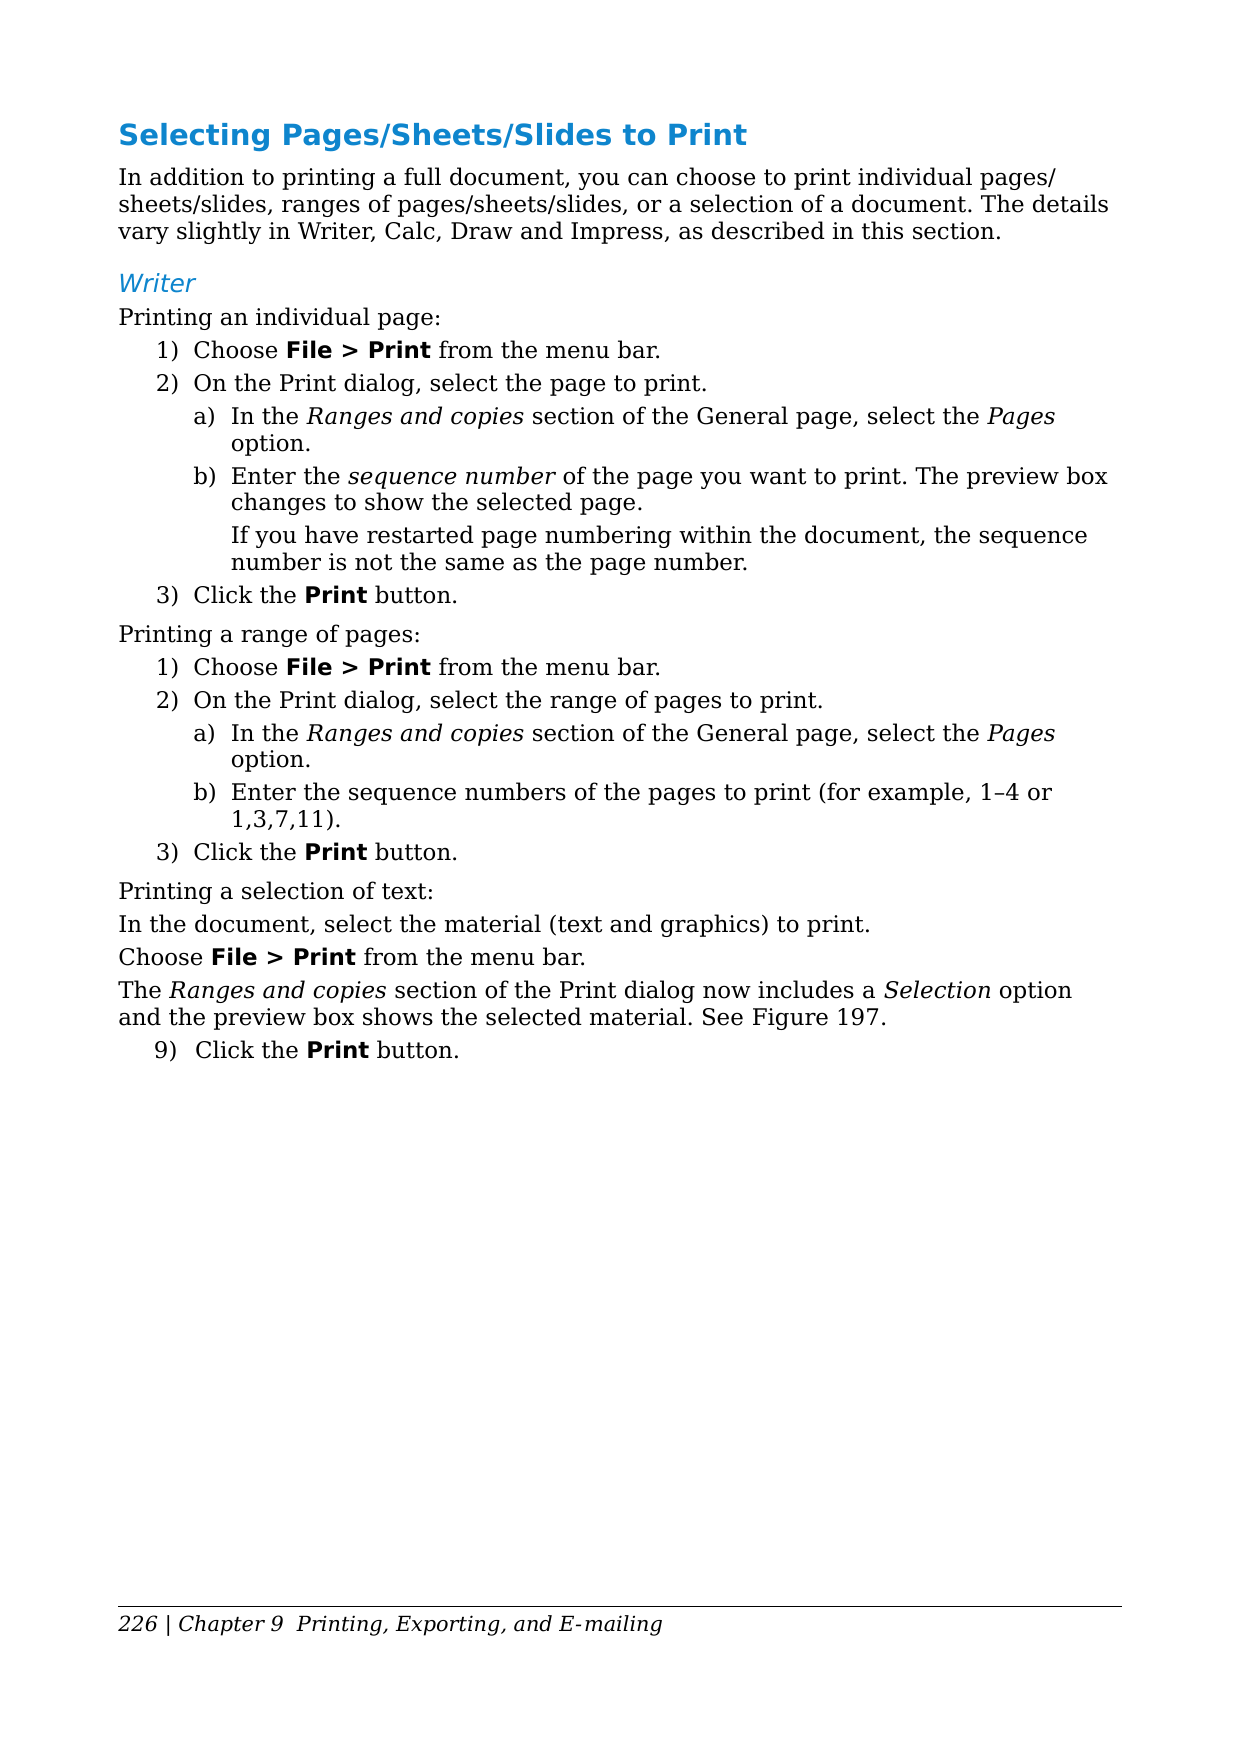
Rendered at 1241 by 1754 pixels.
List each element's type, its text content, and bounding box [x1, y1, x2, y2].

text Choose File > Print from the menu bar. [118, 944, 1122, 971]
list Printing a range of pages: [118, 621, 1122, 648]
list Click the Print button. [177, 1037, 1122, 1063]
list Choose File > Print from the menu bar. [156, 654, 1122, 681]
list Enter the sequence number of the page you want to print. The preview box changes to show the selected page. [193, 463, 1122, 516]
text The Ranges and copies section of the Print dialog now includes a Selection option and the preview box shows the selected material. See Figure 197. [118, 977, 1122, 1031]
list In the Ranges and copies section of the General page, select the Pages option. [193, 403, 1122, 457]
list Printing an individual page: [118, 304, 1122, 331]
list Printing a selection of text: [118, 878, 1122, 905]
list Click the Print button. [156, 839, 1122, 866]
list On the Print dialog, select the page to print. [156, 370, 1122, 397]
list On the Print dialog, select the range of pages to print. [156, 687, 1122, 714]
subtitle Writer [118, 269, 1122, 298]
text In addition to printing a full document, you can choose to print individual pages/ sheets/slides, ranges of pages/sheets/slides, or a selection of a document. The details vary slightly in Writer, Calc, Draw and Impress, as described in this section. [118, 164, 1122, 244]
text In the document, select the material (text and graphics) to print. [118, 911, 1122, 938]
list Choose File > Print from the menu bar. [156, 337, 1122, 364]
list If you have restarted page numbering within the document, the sequence number is not the same as the page number. [231, 522, 1122, 576]
subtitle Selecting Pages/Sheets/Slides to Print [118, 118, 1122, 152]
list Click the Print button. [156, 582, 1122, 608]
list Enter the sequence numbers of the pages to print (for example, 1–4 or 1,3,7,11). [193, 779, 1122, 833]
list In the Ranges and copies section of the General page, select the Pages option. [193, 720, 1122, 773]
